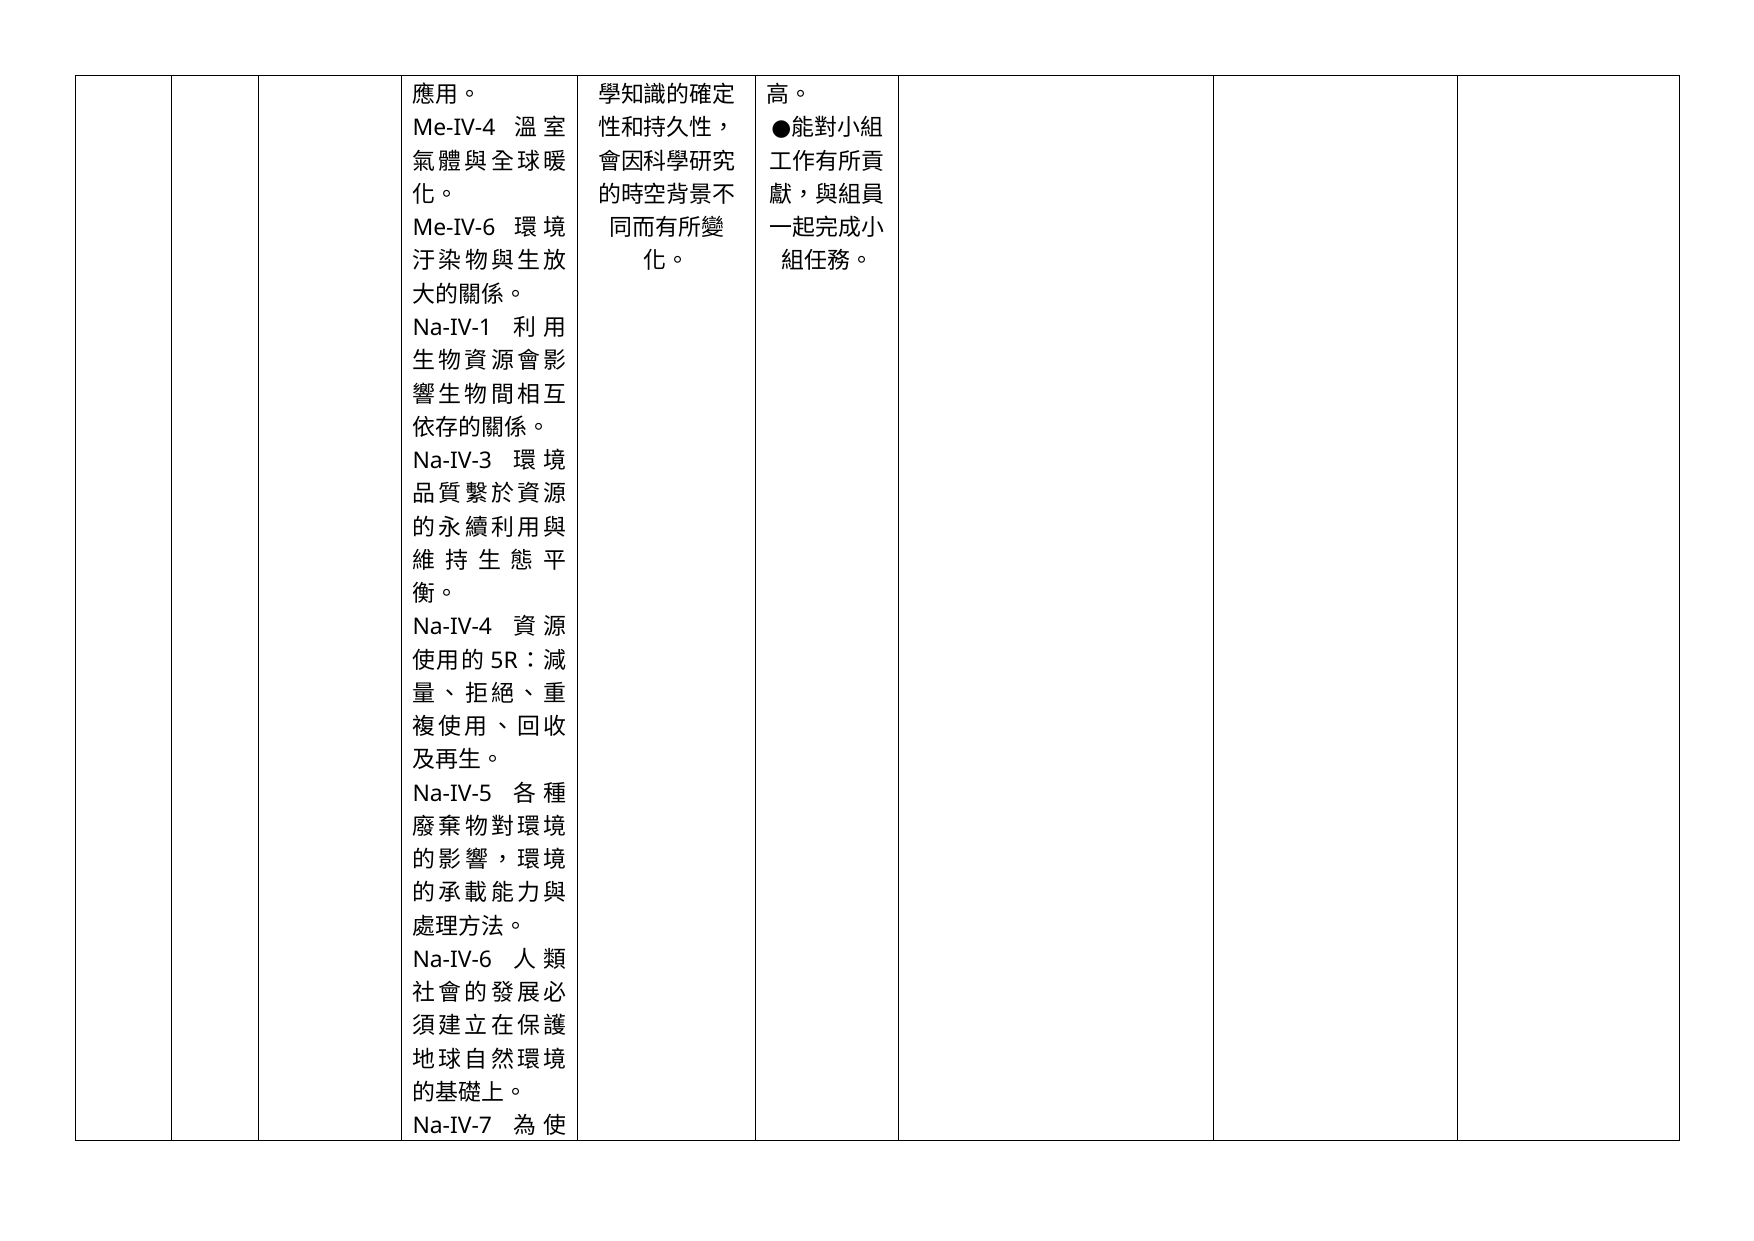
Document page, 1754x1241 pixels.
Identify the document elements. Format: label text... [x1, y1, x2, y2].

table_cell 學知識的確定性和持久性，會因科學研究的時空背景不同而有所變化。 [578, 76, 755, 1140]
table_cell [899, 76, 1213, 1140]
table_cell [259, 76, 401, 1140]
table_cell [1214, 76, 1457, 1140]
table_cell [76, 76, 171, 1140]
table_cell 高。 ●能對小組工作有所貢獻，與組員一起完成小組任務。 [756, 76, 898, 1140]
table_cell 應用。 Me-IV-4 溫室氣體與全球暖化。 Me-IV-6 環境汙染物與生放大的關係。 Na-IV-1 利用生物資源會影響生物間相互依存的關係。 Na-IV-3 環境品質繫於資源的永續利用與維持生態平衡。 Na-IV-4 資源使用的5R：減量、拒絕、重複使用、回收及再生。 Na-IV-5 各種廢棄物對環境的影響，環境的承載能力與處理方法。 Na-IV-6 人類社會的發展必須建立在保護地球自然環境的基礎上。 Na-IV-7 為使 [402, 76, 577, 1140]
table_cell [172, 76, 258, 1140]
table_cell [1458, 76, 1679, 1140]
